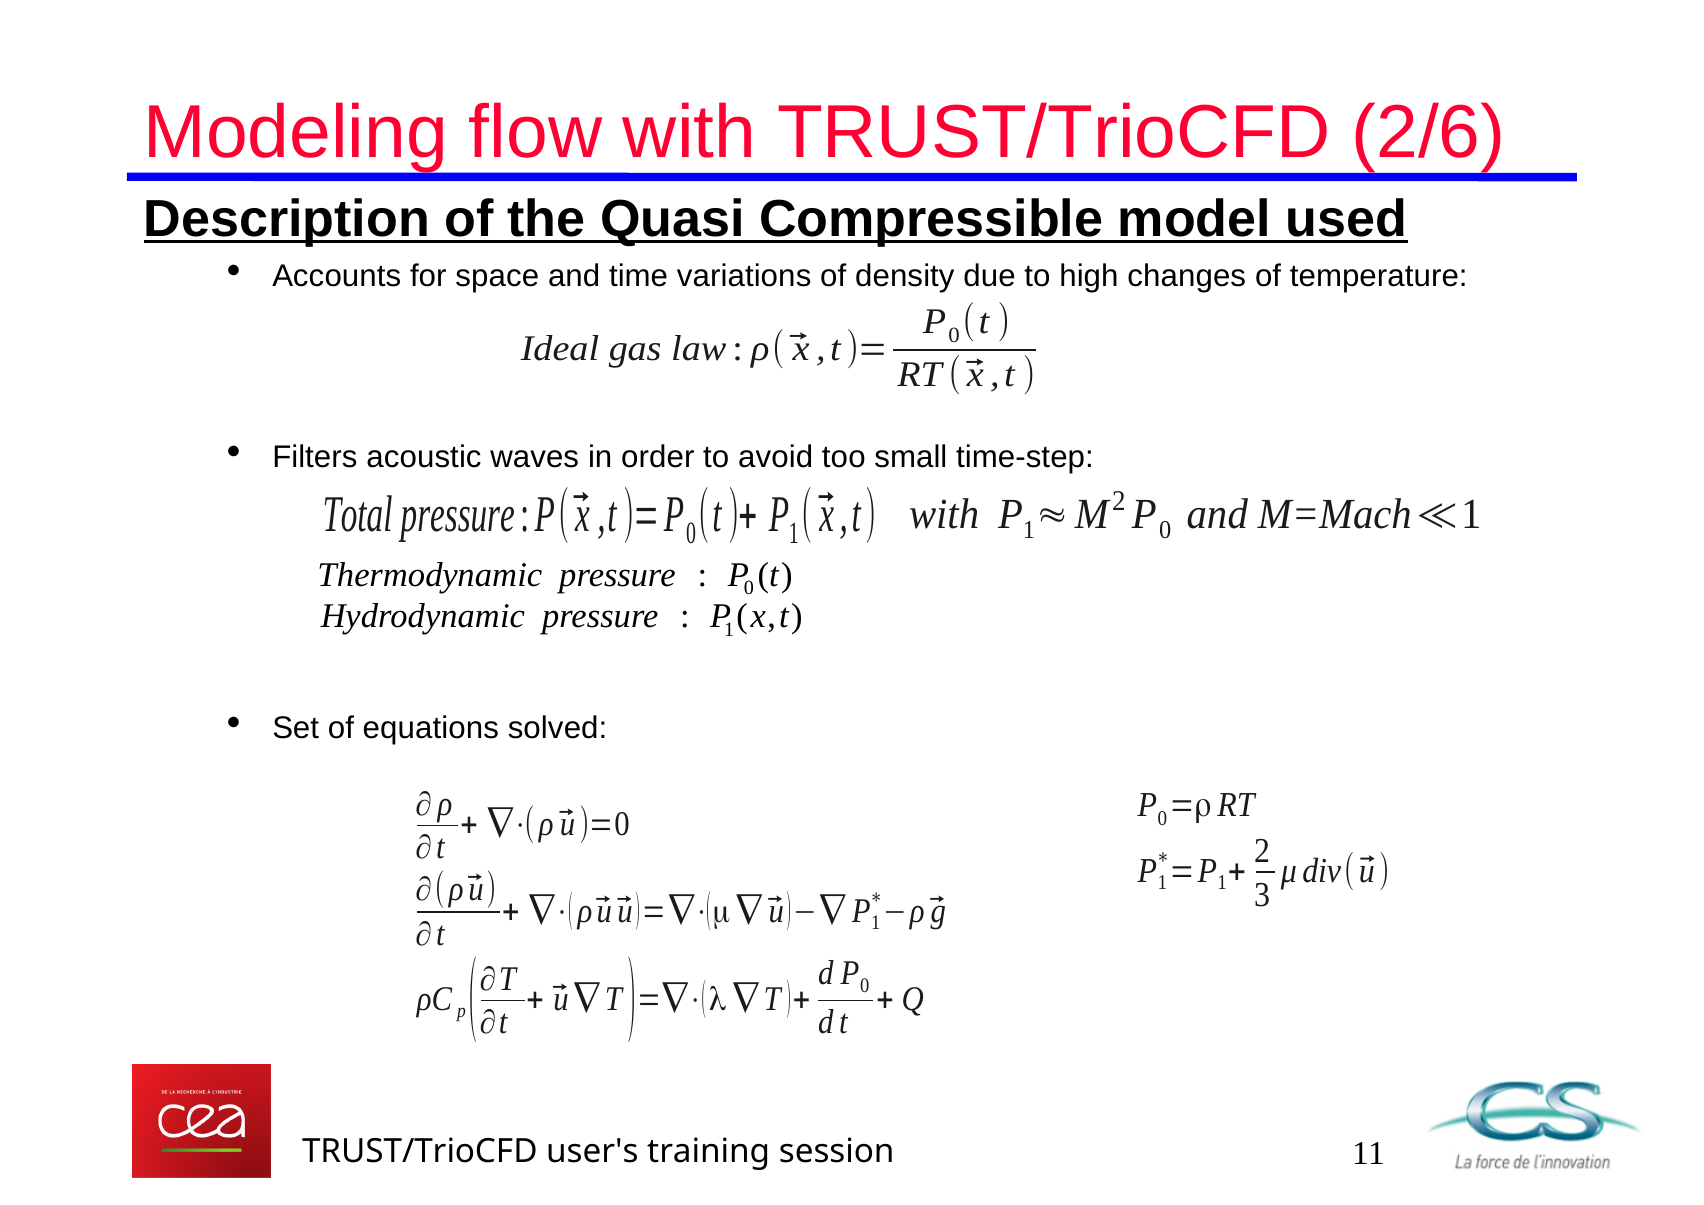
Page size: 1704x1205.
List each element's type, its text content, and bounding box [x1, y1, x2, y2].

chart [1129, 785, 1397, 914]
chart [314, 484, 886, 643]
chart [408, 784, 953, 1045]
list Description of the Quasi Compressible model used Accounts for space and time variations of density due to high changes of temperature: Filters acoustic waves in order to avoid too small time-step: Set of equations solved: [127, 177, 1577, 1036]
picture [1423, 1072, 1648, 1179]
chart [509, 300, 1047, 397]
title Modeling flow with TRUST/TrioCFD (2/6) [127, 39, 1577, 177]
picture [132, 1064, 271, 1178]
chart [899, 484, 1492, 545]
